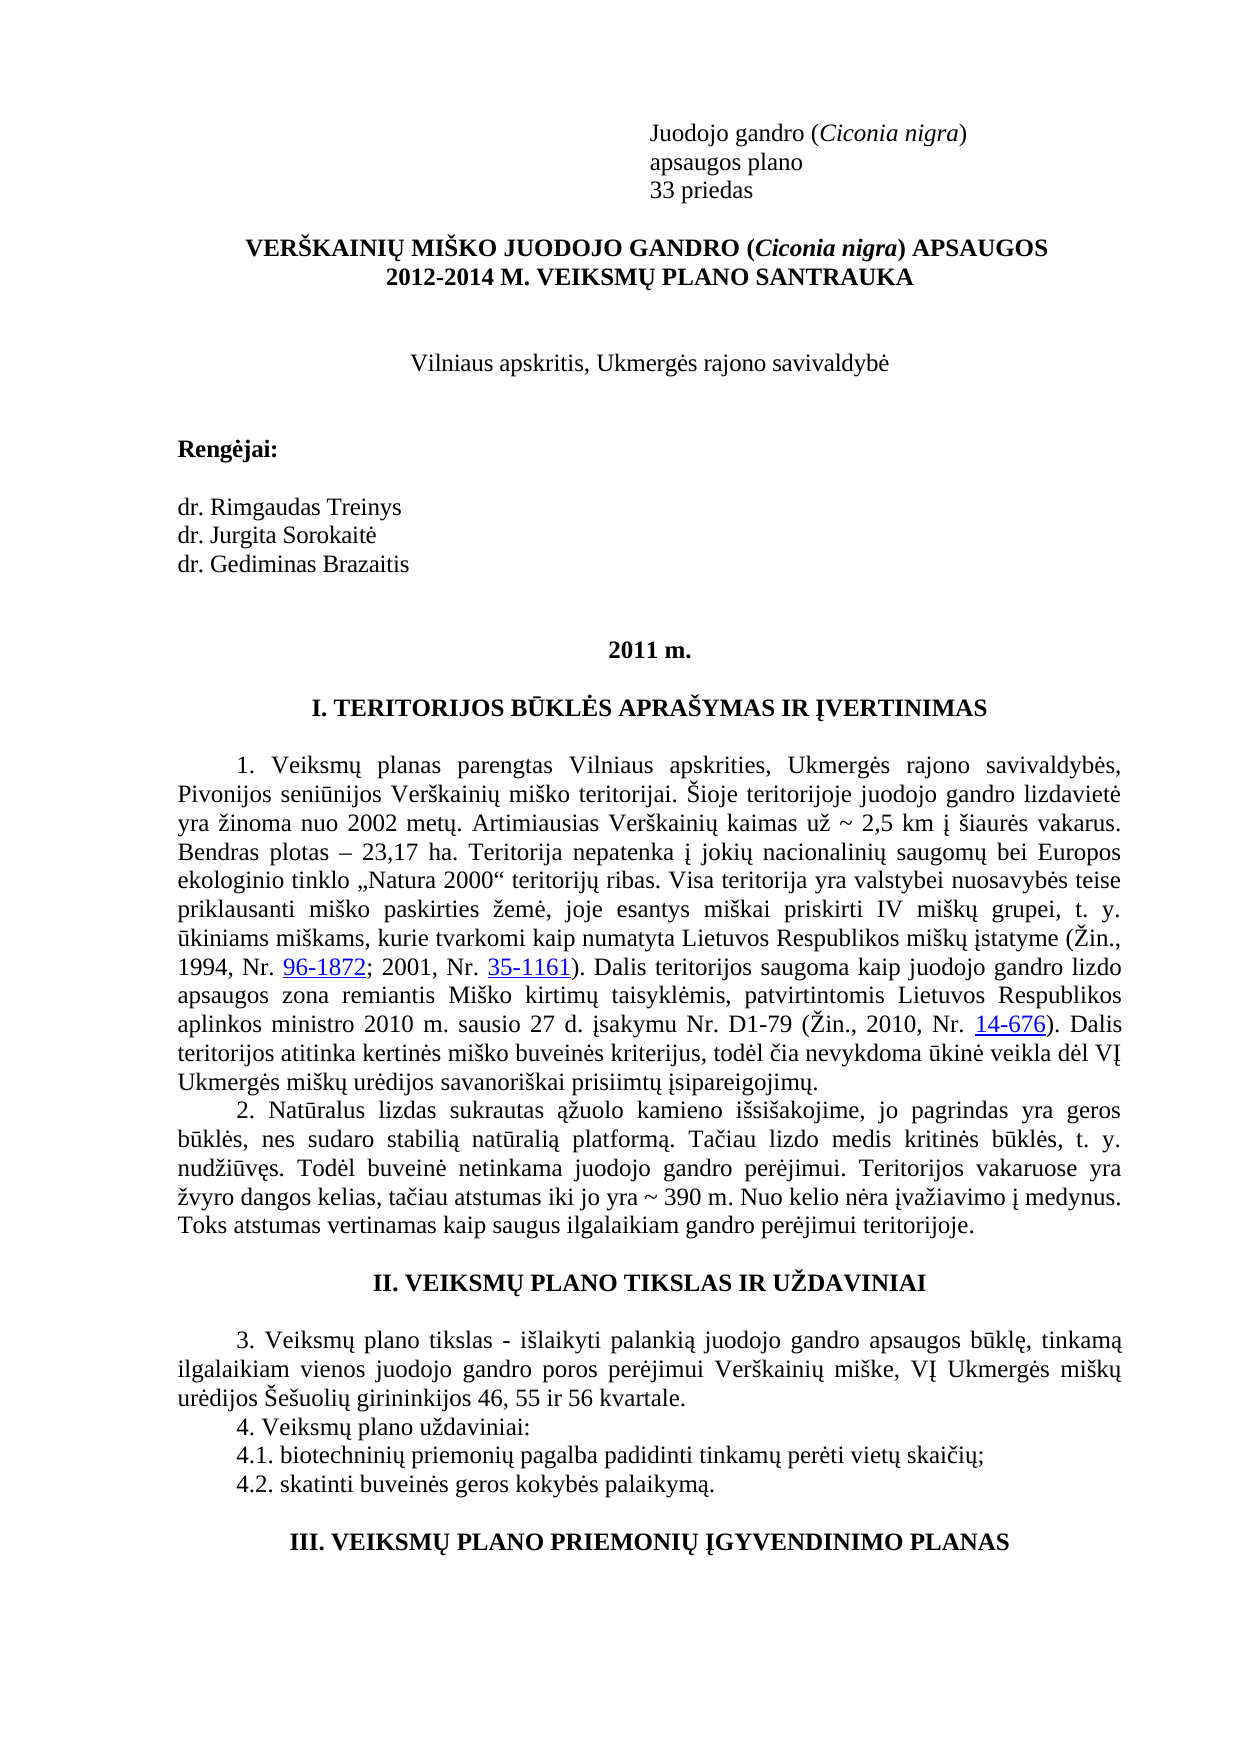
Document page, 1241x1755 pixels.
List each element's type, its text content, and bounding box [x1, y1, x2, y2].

text Vilniaus apskritis, Ukmergės rajono savivaldybė [177, 348, 1122, 377]
text VERŠKAINIŲ MIŠKO JUODOJO GANDRO (Ciconia nigra) APSAUGOS [177, 233, 1122, 262]
text dr. Rimgaudas Treinys [177, 492, 1122, 521]
text 2. Natūralus lizdas sukrautas ąžuolo kamieno išsišakojime, jo pagrindas yra geros būklės, nes sudaro stabilią natūralią platformą. Tačiau lizdo medis kritinės būklės, t. y. nudžiūvęs. Todėl buveinė netinkama juodojo gandro perėjimui. Teritorijos vakaruose yra žvyro dangos kelias, tačiau atstumas iki jo yra ~ 390 m. Nuo kelio nėra įvažiavimo į medynus. Toks atstumas vertinamas kaip saugus ilgalaikiam gandro perėjimui teritorijoje. [177, 1096, 1122, 1239]
text 3. Veiksmų plano tikslas - išlaikyti palankią juodojo gandro apsaugos būklę, tinkamą ilgalaikiam vienos juodojo gandro poros perėjimui Verškainių miške, VĮ Ukmergės miškų urėdijos Šešuolių girininkijos 46, 55 ir 56 kvartale. [177, 1326, 1122, 1412]
text dr. Gediminas Brazaitis [177, 549, 1122, 578]
text I. teritorijos būklės aprašymas ir įvertinimas [177, 693, 1122, 722]
text Rengėjai: [177, 434, 1122, 463]
text III. veiksmų plano priemonių įgyvendinimo planas [177, 1527, 1122, 1556]
text II. veiksmų plano tikslas ir uždaviniai [177, 1268, 1122, 1297]
text Juodojo gandro (Ciconia nigra) [649, 118, 1122, 147]
text 1. Veiksmų planas parengtas Vilniaus apskrities, Ukmergės rajono savivaldybės, Pivonijos seniūnijos Verškainių miško teritorijai. Šioje teritorijoje juodojo gandro lizdavietė yra žinoma nuo 2002 metų. Artimiausias Verškainių kaimas už ~ 2,5 km į šiaurės vakarus. Bendras plotas – 23,17 ha. Teritorija nepatenka į jokių nacionalinių saugomų bei Europos ekologinio tinklo „Natura 2000“ teritorijų ribas. Visa teritorija yra valstybei nuosavybės teise priklausanti miško paskirties žemė, joje esantys miškai priskirti IV miškų grupei, t. y. ūkiniams miškams, kurie tvarkomi kaip numatyta Lietuvos Respublikos miškų įstatyme (Žin., 1994, Nr. 96-1872; 2001, Nr. 35-1161). Dalis teritorijos saugoma kaip juodojo gandro lizdo apsaugos zona remiantis Miško kirtimų taisyklėmis, patvirtintomis Lietuvos Respublikos aplinkos ministro 2010 m. sausio 27 d. įsakymu Nr. D1-79 (Žin., 2010, Nr. 14-676). Dalis teritorijos atitinka kertinės miško buveinės kriterijus, todėl čia nevykdoma ūkinė veikla dėl VĮ Ukmergės miškų urėdijos savanoriškai prisiimtų įsipareigojimų. [177, 751, 1122, 1096]
text apsaugos plano [649, 147, 1122, 176]
text dr. Jurgita Sorokaitė [177, 521, 1122, 549]
text 2011 m. [177, 636, 1122, 664]
text 4. Veiksmų plano uždaviniai: [177, 1412, 1122, 1441]
text 33 priedas [649, 176, 1122, 204]
text 2012-2014 M. VEIKSMŲ PLANO SANTRAUKA [177, 262, 1122, 291]
text 4.2. skatinti buveinės geros kokybės palaikymą. [177, 1469, 1122, 1498]
text 4.1. biotechninių priemonių pagalba padidinti tinkamų perėti vietų skaičių; [177, 1441, 1122, 1469]
